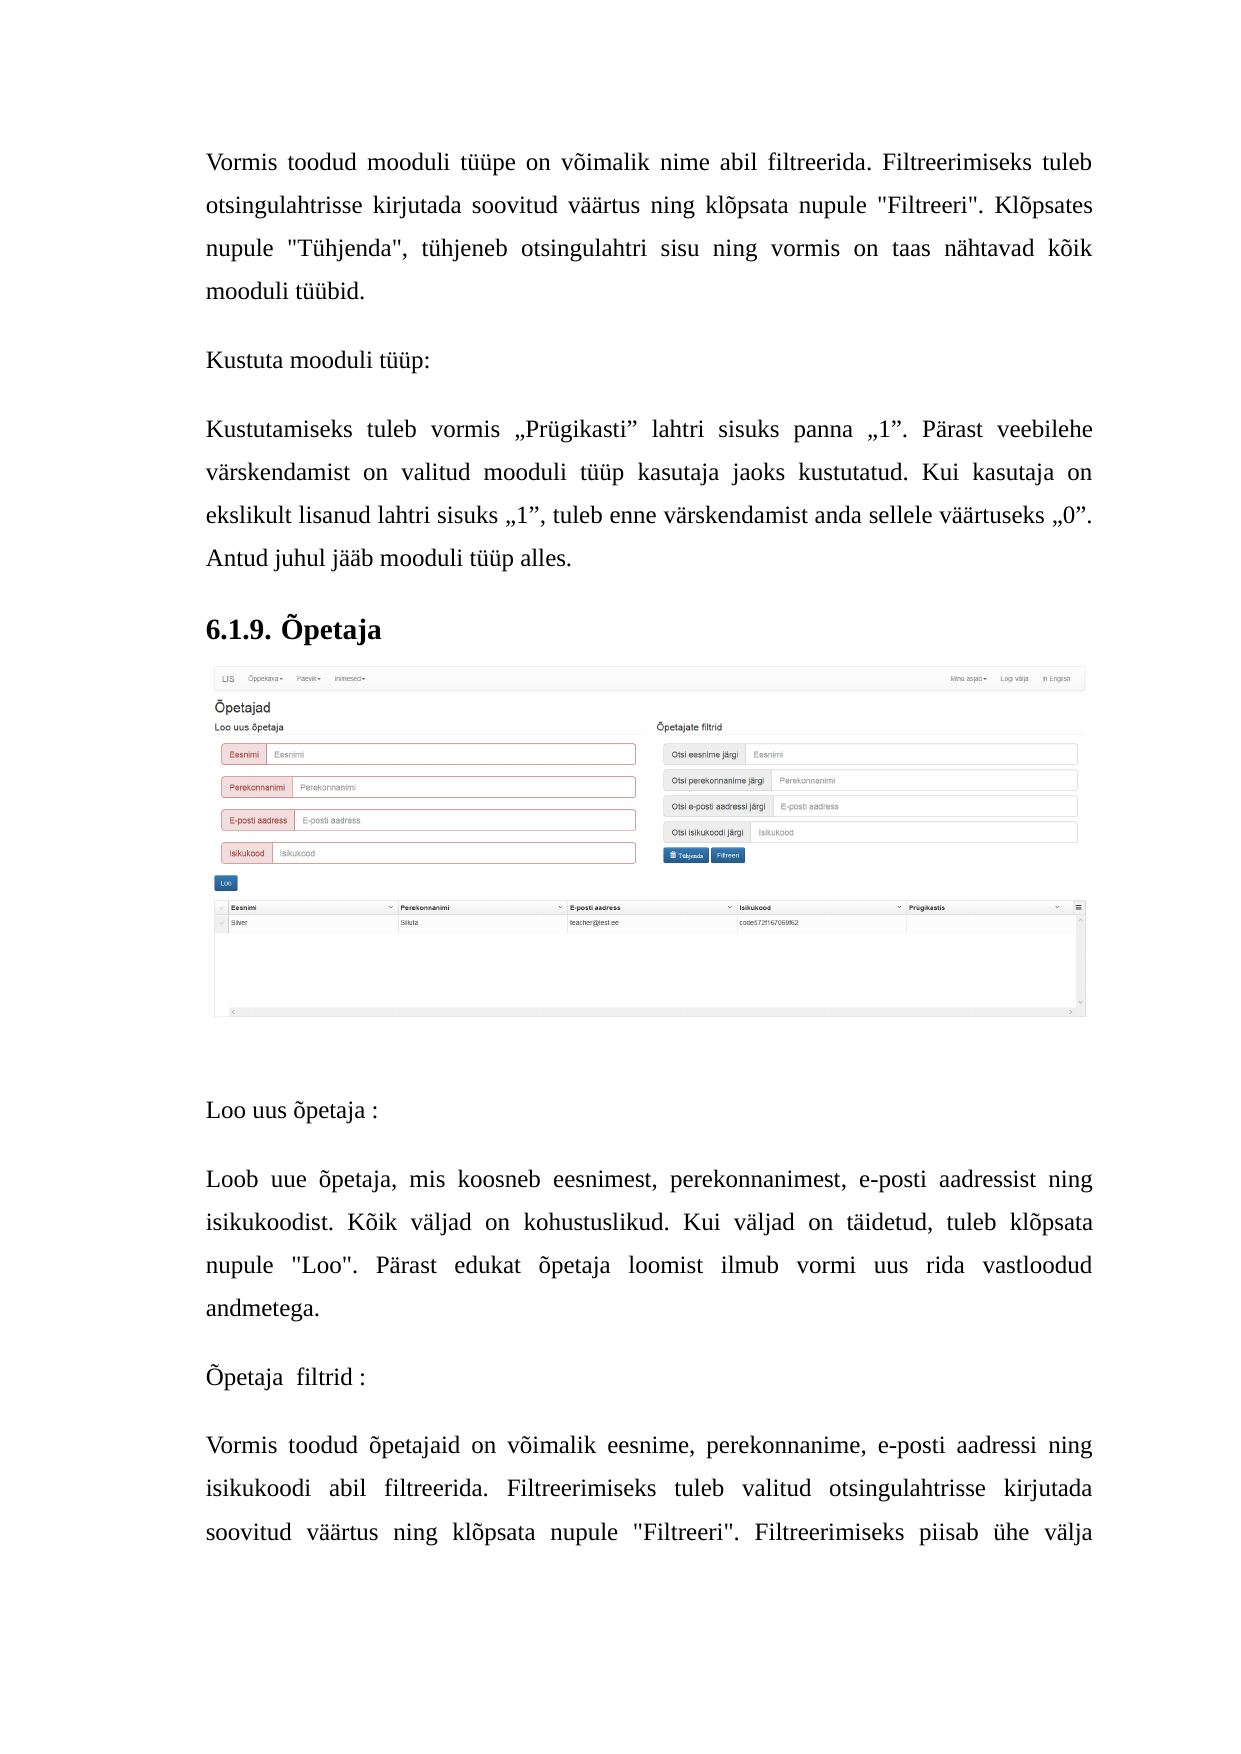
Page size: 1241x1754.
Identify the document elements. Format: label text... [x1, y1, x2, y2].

picture [205, 657, 1094, 1081]
text Vormis toodud õpetajaid on võimalik eesnime, perekonnanime, e-posti aadressi ning isikukoodi abil filtreerida. Filtreerimiseks tuleb valitud otsingulahtrisse kirjutada soovitud väärtus ning klõpsata nupule "Filtreeri". Filtreerimiseks piisab ühe välja [206, 1430, 1093, 1545]
text Kustuta mooduli tüüp: [206, 345, 1093, 374]
text Kustutamiseks tuleb vormis „Prügikasti” lahtri sisuks panna „1”. Pärast veebilehe värskendamist on valitud mooduli tüüp kasutaja jaoks kustutatud. Kui kasutaja on ekslikult lisanud lahtri sisuks „1”, tuleb enne värskendamist anda sellele väärtuseks „0”. Antud juhul jääb mooduli tüüp alles. [206, 414, 1093, 572]
text Loob uue õpetaja, mis koosneb eesnimest, perekonnanimest, e-posti aadressist ning isikukoodist. Kõik väljad on kohustuslikud. Kui väljad on täidetud, tuleb klõpsata nupule "Loo". Pärast edukat õpetaja loomist ilmub vormi uus rida vastloodud andmetega. [206, 1164, 1093, 1322]
text Vormis toodud mooduli tüüpe on võimalik nime abil filtreerida. Filtreerimiseks tuleb otsingulahtrisse kirjutada soovitud väärtus ning klõpsata nupule "Filtreeri". Klõpsates nupule "Tühjenda", tühjeneb otsingulahtri sisu ning vormis on taas nähtavad kõik mooduli tüübid. [206, 147, 1093, 305]
text Õpetaja filtrid : [206, 1362, 1093, 1390]
text Loo uus õpetaja : [206, 1081, 1093, 1124]
subtitle Õpetaja [206, 612, 1093, 645]
